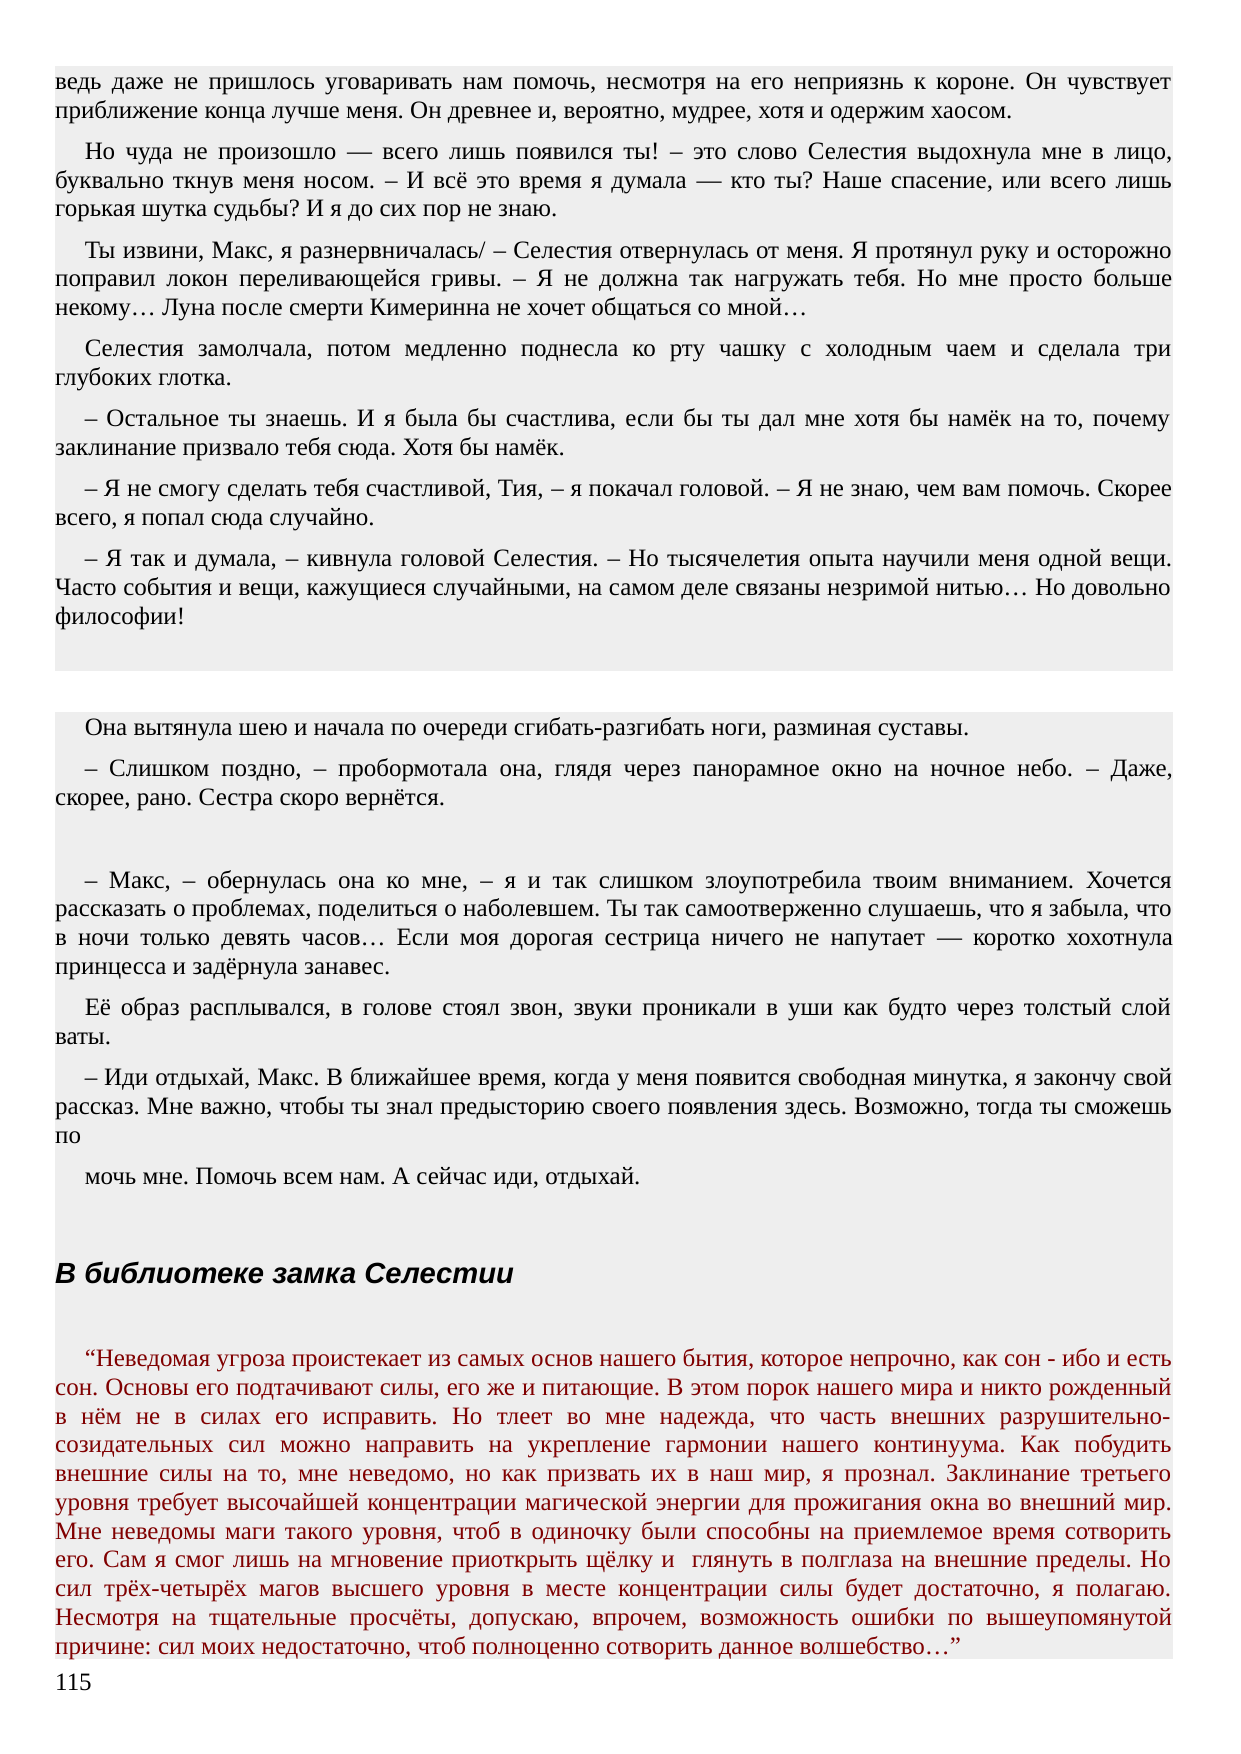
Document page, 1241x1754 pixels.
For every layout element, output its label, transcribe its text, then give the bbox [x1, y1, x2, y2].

text ведь даже не пришлось уговаривать нам помочь, несмотря на его неприязнь к короне. Он чувствует приближение конца лучше меня. Он древнее и, вероятно, мудрее, хотя и одержим хаосом. [55, 66, 1173, 123]
text Ты извини, Макс, я разнервничалась/ – Селестия отвернулась от меня. Я протянул руку и осторожно поправил локон переливающейся гривы. – Я не должна так нагружать тебя. Но мне просто больше некому… Луна после смерти Кимеринна не хочет общаться со мной… [55, 235, 1173, 321]
text мочь мне. Помочь всем нам. А сейчас иди, отдыхай. [55, 1161, 1173, 1190]
text – Макс, – обернулась она ко мне, – я и так слишком злоупотребила твоим вниманием. Хочется рассказать о проблемах, поделиться о наболевшем. Ты так самоотверженно слушаешь, что я забыла, что в ночи только девять часов… Если моя дорогая сестрица ничего не напутает — коротко хохотнула принцесса и задёрнула занавес. [55, 865, 1173, 980]
subtitle В библиотеке замка Селестии [55, 1256, 1173, 1289]
text “Неведомая угроза проистекает из самых основ нашего бытия, которое непрочно, как сон - ибо и есть сон. Основы его подтачивают силы, его же и питающие. В этом порок нашего мира и никто рожденный в нём не в силах его исправить. Но тлеет во мне надежда, что часть внешних разрушительно-созидательных сил можно направить на укрепление гармонии нашего континуума. Как побудить внешние силы на то, мне неведомо, но как призвать их в наш мир, я прознал. Заклинание третьего уровня требует высочайшей концентрации магической энергии для прожигания окна во внешний мир. Мне неведомы маги такого уровня, чтоб в одиночку были способны на приемлемое время сотворить его. Сам я смог лишь на мгновение приоткрыть щёлку и глянуть в полглаза на внешние пределы. Но сил трёх-четырёх магов высшего уровня в месте концентрации силы будет достаточно, я полагаю. Несмотря на тщательные просчёты, допускаю, впрочем, возможность ошибки по вышеупомянутой причине: сил моих недостаточно, чтоб полноценно сотворить данное волшебство…” [55, 1343, 1173, 1659]
text – Остальное ты знаешь. И я была бы счастлива, если бы ты дал мне хотя бы намёк на то, почему заклинание призвало тебя сюда. Хотя бы намёк. [55, 403, 1173, 461]
text Её образ расплывался, в голове стоял звон, звуки проникали в уши как будто через толстый слой ваты. [55, 992, 1173, 1050]
text Но чуда не произошло — всего лишь появился ты! – это слово Селестия выдохнула мне в лицо, буквально ткнув меня носом. – И всё это время я думала — кто ты? Наше спасение, или всего лишь горькая шутка судьбы? И я до сих пор не знаю. [55, 136, 1173, 222]
text – Иди отдыхай, Макс. В ближайшее время, когда у меня появится свободная минутка, я закончу свой рассказ. Мне важно, чтобы ты знал предысторию своего появления здесь. Возможно, тогда ты сможешь по [55, 1062, 1173, 1148]
text Селестия замолчала, потом медленно поднесла ко рту чашку с холодным чаем и сделала три глубоких глотка. [55, 333, 1173, 391]
text – Я не смогу сделать тебя счастливой, Тия, – я покачал головой. – Я не знаю, чем вам помочь. Скорее всего, я попал сюда случайно. [55, 473, 1173, 531]
text – Я так и думала, – кивнула головой Селестия. – Но тысячелетия опыта научили меня одной вещи. Часто события и вещи, кажущиеся случайными, на самом деле связаны незримой нитью… Но довольно философии! [55, 543, 1173, 630]
text – Слишком поздно, – пробормотала она, глядя через панорамное окно на ночное небо. – Даже, скорее, рано. Сестра скоро вернётся. [55, 753, 1173, 811]
text Она вытянула шею и начала по очереди сгибать-разгибать ноги, разминая суставы. [55, 712, 1173, 741]
